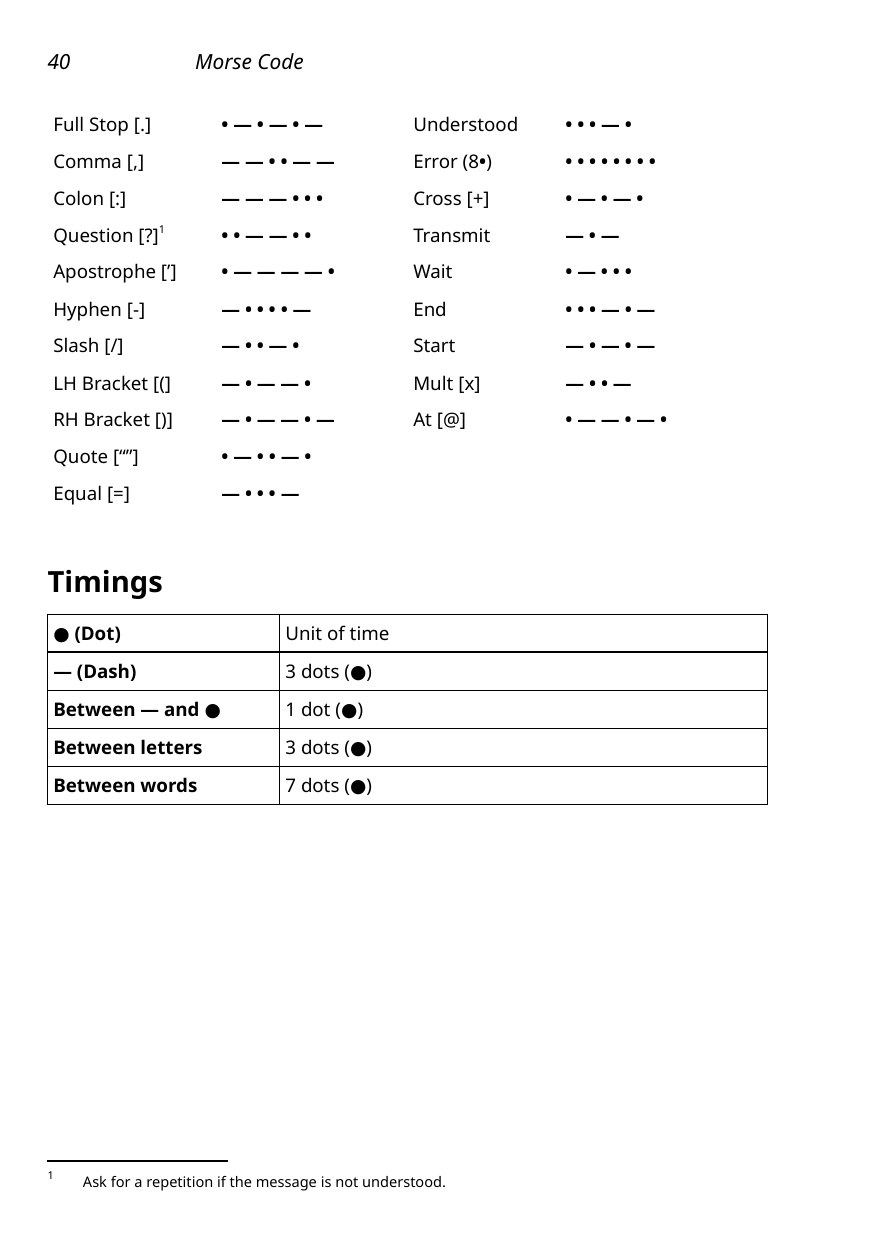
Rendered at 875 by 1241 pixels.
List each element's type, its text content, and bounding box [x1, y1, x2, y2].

table_cell Wait [407, 253, 559, 290]
table_cell — (Dash) [48, 653, 279, 689]
table_cell Apostrophe [’] [47, 253, 215, 290]
table_cell — • — — • — [215, 401, 407, 438]
table_cell Between letters [48, 729, 279, 766]
table_cell Between words [48, 767, 279, 803]
table_cell Slash [/] [47, 327, 215, 364]
table_cell Start [407, 327, 559, 364]
table_cell 7 dots (●) [280, 767, 767, 803]
table_cell End [407, 290, 559, 327]
table_cell [560, 438, 768, 475]
table_cell Transmit [407, 216, 559, 253]
table_cell [560, 475, 768, 512]
table_cell At [@] [407, 401, 559, 438]
table_cell • — — — — • [215, 253, 407, 290]
table_cell Equal [=] [47, 475, 215, 512]
table_cell — — • • — — [215, 142, 407, 179]
table_cell 3 dots (●) [280, 653, 767, 689]
table_cell Between — and ● [48, 691, 279, 727]
table_cell Quote [“”] [47, 438, 215, 475]
table_cell — • • • • — [215, 290, 407, 327]
table_cell Mult [x] [407, 364, 559, 401]
table_cell — • • • — [215, 475, 407, 512]
table_header • — • — • — [215, 105, 407, 142]
table_cell Comma [,] [47, 142, 215, 179]
table_header Full Stop [.] [47, 105, 215, 142]
table_header Understood [407, 105, 559, 142]
table_cell 1 dot (●) [280, 691, 767, 727]
table_cell • — — • — • [560, 401, 768, 438]
table_cell Colon [:] [47, 179, 215, 216]
table_header • • • — • [560, 105, 768, 142]
table_cell • • • • • • • • [560, 142, 768, 179]
table_cell • — • — • [560, 179, 768, 216]
table_header ● (Dot) [48, 615, 279, 651]
table_cell RH Bracket [)] [47, 401, 215, 438]
table_cell • • — — • • [215, 216, 407, 253]
table_cell — • — [560, 216, 768, 253]
table_cell • — • • — • [215, 438, 407, 475]
subtitle Timings [47, 561, 768, 601]
table_cell — — — • • • [215, 179, 407, 216]
table_cell [407, 475, 559, 512]
table_cell • — • • • [560, 253, 768, 290]
table_cell 3 dots (●) [280, 729, 767, 766]
table_cell — • — — • [215, 364, 407, 401]
table_cell Error (8•) [407, 142, 559, 179]
table_cell Cross [+] [407, 179, 559, 216]
table_cell Hyphen [-] [47, 290, 215, 327]
table_cell • • • — • — [560, 290, 768, 327]
table_cell — • — • — [560, 327, 768, 364]
table_header Unit of time [280, 615, 767, 651]
table_cell — • • — • [215, 327, 407, 364]
table_cell [407, 438, 559, 475]
table_cell Question [?] [47, 216, 215, 253]
table_cell — • • — [560, 364, 768, 401]
table_cell LH Bracket [(] [47, 364, 215, 401]
